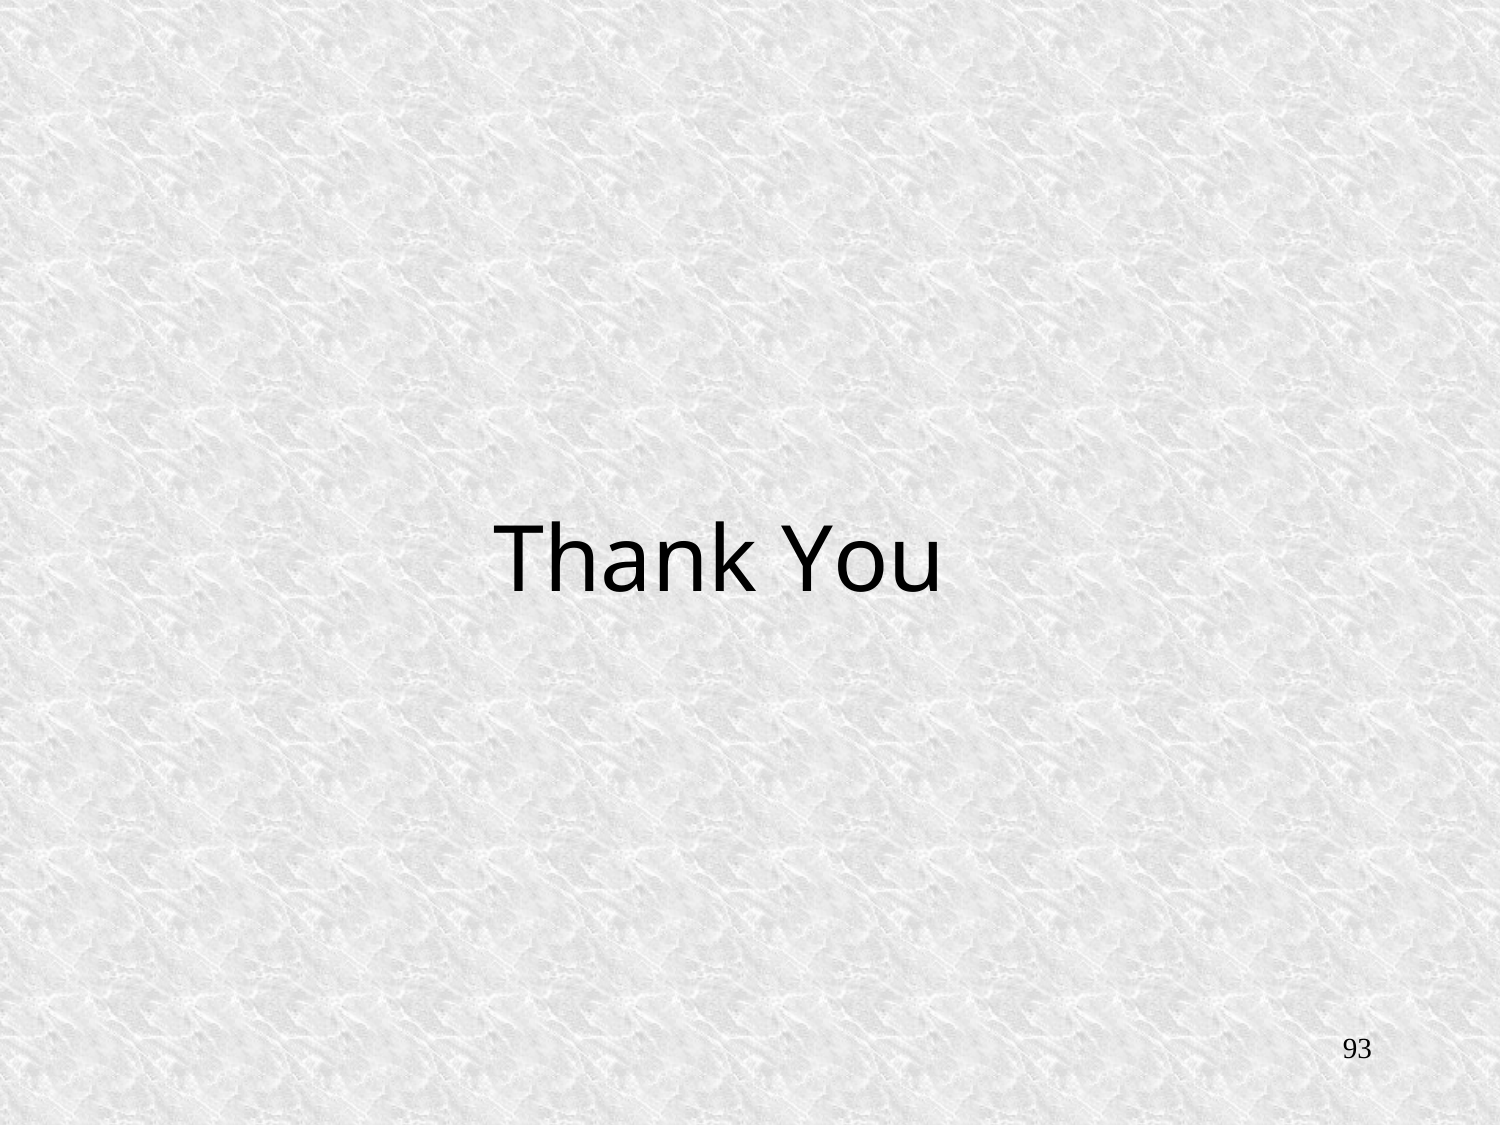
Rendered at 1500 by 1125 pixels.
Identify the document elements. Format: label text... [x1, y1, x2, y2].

picture [0, 0, 1500, 1125]
text_box Thank You [478, 489, 993, 616]
